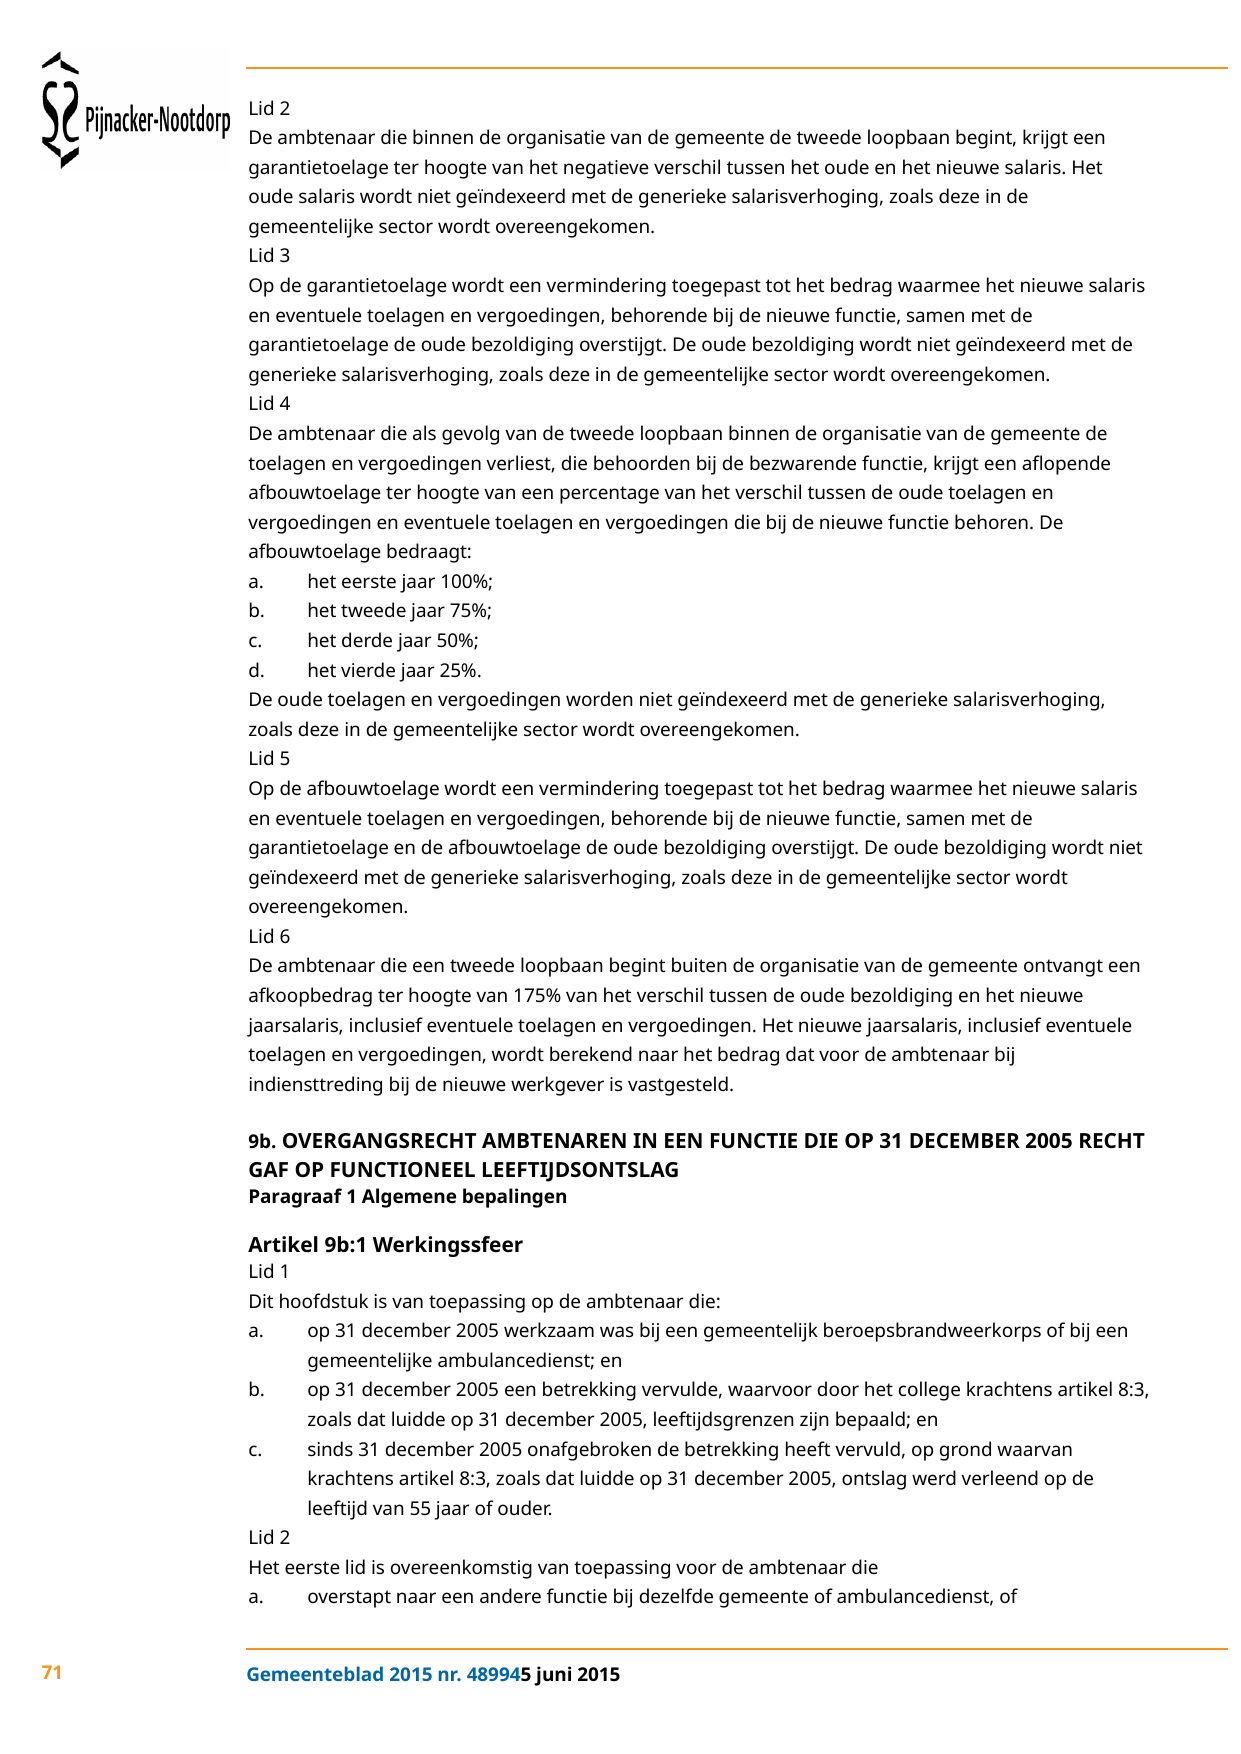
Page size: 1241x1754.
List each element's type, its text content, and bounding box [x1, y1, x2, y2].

text De ambtenaar die een tweede loopbaan begint buiten de organisatie van de gemeente ontvangt een afkoopbedrag ter hoogte van 175% van het verschil tussen de oude bezoldiging en het nieuwe jaarsalaris, inclusief eventuele toelagen en vergoedingen. Het nieuwe jaarsalaris, inclusief eventuele toelagen en vergoedingen, wordt berekend naar het bedrag dat voor de ambtenaar bij indiensttreding bij de nieuwe werkgever is vastgesteld. [248, 953, 1152, 1097]
text Het eerste lid is overeenkomstig van toepassing voor de ambtenaar die [248, 1554, 1152, 1580]
list het tweede jaar 75%; [248, 598, 1152, 623]
list het vierde jaar 25%. [248, 657, 1152, 683]
text De ambtenaar die als gevolg van de tweede loopbaan binnen de organisatie van de gemeente de toelagen en vergoedingen verliest, die behoorden bij de bezwarende functie, krijgt een aflopende afbouwtoelage ter hoogte van een percentage van het verschil tussen de oude toelagen en vergoedingen en eventuele toelagen en vergoedingen die bij de nieuwe functie behoren. De afbouwtoelage bedraagt: [248, 420, 1152, 564]
text Lid 1 [248, 1258, 1152, 1284]
text 9b. OVERGANGSRECHT AMBTENAREN IN EEN FUNCTIE DIE OP 31 DECEMBER 2005 RECHT GAF OP FUNCTIONEEL LEEFTIJDSONTSLAG [248, 1126, 1152, 1183]
text De oude toelagen en vergoedingen worden niet geïndexeerd met de generieke salarisverhoging, zoals deze in de gemeentelijke sector wordt overeengekomen. [248, 686, 1152, 742]
list sinds 31 december 2005 onafgebroken de betrekking heeft vervuld, op grond waarvan krachtens artikel 8:3, zoals dat luidde op 31 december 2005, ontslag werd verleend op de leeftijd van 55 jaar of ouder. [248, 1436, 1152, 1521]
text De ambtenaar die binnen de organisatie van de gemeente de tweede loopbaan begint, krijgt een garantietoelage ter hoogte van het negatieve verschil tussen het oude en het nieuwe salaris. Het oude salaris wordt niet geïndexeerd met de generieke salarisverhoging, zoals deze in de gemeentelijke sector wordt overeengekomen. [248, 124, 1152, 239]
text Op de garantietoelage wordt een vermindering toegepast tot het bedrag waarmee het nieuwe salaris en eventuele toelagen en vergoedingen, behorende bij de nieuwe functie, samen met de garantietoelage de oude bezoldiging overstijgt. De oude bezoldiging wordt niet geïndexeerd met de generieke salarisverhoging, zoals deze in de gemeentelijke sector wordt overeengekomen. [248, 272, 1152, 387]
list op 31 december 2005 werkzaam was bij een gemeentelijk beroepsbrandweerkorps of bij een gemeentelijke ambulancedienst; en [248, 1317, 1152, 1373]
text Op de afbouwtoelage wordt een vermindering toegepast tot het bedrag waarmee het nieuwe salaris en eventuele toelagen en vergoedingen, behorende bij de nieuwe functie, samen met de garantietoelage en de afbouwtoelage de oude bezoldiging overstijgt. De oude bezoldiging wordt niet geïndexeerd met de generieke salarisverhoging, zoals deze in de gemeentelijke sector wordt overeengekomen. [248, 775, 1152, 919]
list het eerste jaar 100%; [248, 568, 1152, 594]
text Lid 6 [248, 923, 1152, 949]
list het derde jaar 50%; [248, 627, 1152, 653]
text Dit hoofdstuk is van toepassing op de ambtenaar die: [248, 1288, 1152, 1313]
text Paragraaf 1 Algemene bepalingen [248, 1183, 1152, 1209]
list overstapt naar een andere functie bij dezelfde gemeente of ambulancedienst, of [248, 1584, 1152, 1609]
text Lid 2 [248, 95, 1152, 121]
text Lid 3 [248, 243, 1152, 268]
text Lid 5 [248, 746, 1152, 771]
text Lid 4 [248, 391, 1152, 416]
text Lid 2 [248, 1524, 1152, 1550]
picture [41, 47, 231, 172]
list op 31 december 2005 een betrekking vervulde, waarvoor door het college krachtens artikel 8:3, zoals dat luidde op 31 december 2005, leeftijdsgrenzen zijn bepaald; en [248, 1377, 1152, 1432]
text Artikel 9b:1 Werkingssfeer [248, 1230, 1152, 1258]
